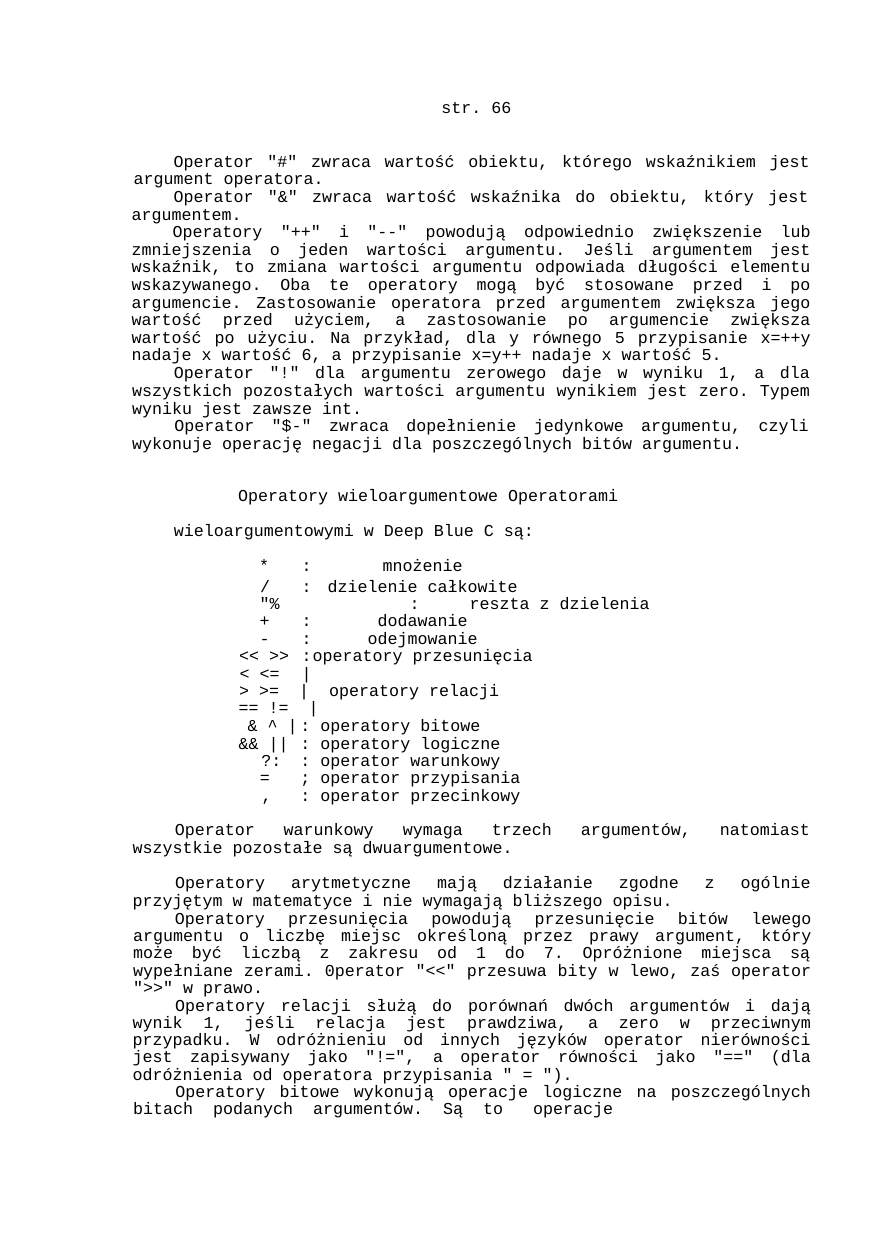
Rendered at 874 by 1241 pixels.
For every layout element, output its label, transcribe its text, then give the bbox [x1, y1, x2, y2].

text Operatory wieloargumentowe Operatorami wieloargumentowymi w Deep Blue C są: [174, 474, 691, 544]
text str. 66 [141, 100, 811, 119]
text < <= | [239, 665, 811, 683]
text Operator warunkowy wymaga trzech argumentów, natomiast wszystkie pozostałe są dwuargumentowe. [132, 821, 810, 857]
text Operatory relacji służą do porównań dwóch argumentów i dają wynik 1, jeśli relacja jest prawdziwa, a zero w przeciwnym przypadku. W odróżnieniu od innych języków operator nierówności jest zapisywany jako "!=", a operator równości jako "==" (dla odróżnienia od operatora przypisania " = "). [132, 997, 811, 1084]
text * : mnożenie [259, 544, 811, 578]
text Operator "#" zwraca wartość obiektu, którego wskaźnikiem jest argument operatora. [133, 153, 810, 188]
text Operator "$-" zwraca dopełnienie jedynkowe argumentu, czyli wykonuje operację negacji dla poszczególnych bitów argumentu. [132, 418, 808, 453]
text = ; operator przypisania [259, 770, 811, 787]
text Operatory "++" i "--" powodują odpowiednio zwiększenie lub zmniejszenia o jeden wartości argumentu. Jeśli argumentem jest wskaźnik, to zmiana wartości argumentu odpowiada długości elementu wskazywanego. Oba te operatory mogą być stosowane przed i po argumencie. Zastosowanie operatora przed argumentem zwiększa jego wartość przed użyciem, a zastosowanie po argumencie zwiększa wartość po użyciu. Na przykład, dla y równego 5 przypisanie x=++y nadaje x wartość 6, a przypisanie x=y++ nadaje x wartość 5. [131, 223, 810, 364]
text Operatory bitowe wykonują operacje logiczne na poszczególnych bitach podanych argumentów. Są to operacje [133, 1084, 811, 1118]
text "% : reszta z dzielenia [259, 596, 811, 613]
text > >= | operatory relacji [239, 683, 811, 700]
text ?: : operator warunkowy [261, 753, 811, 770]
text << >> : operatory przesunięcia [239, 648, 811, 665]
text , : operator przecinkowy [261, 787, 811, 804]
text == != | [238, 700, 811, 717]
text Operator "!" dla argumentu zerowego daje w wyniku 1, a dla wszystkich pozostałych wartości argumentu wynikiem jest zero. Typem wyniku jest zawsze int. [132, 365, 810, 418]
text - : odejmowanie [259, 630, 811, 648]
text & ^ | : operatory bitowe [237, 718, 811, 735]
text Operator "&" zwraca wartość wskaźnika do obiektu, który jest argumentem. [131, 188, 809, 223]
text && || : operatory logiczne [238, 735, 811, 753]
text / : dzielenie całkowite [260, 578, 811, 596]
text Operatory przesunięcia powodują przesunięcie bitów lewego argumentu o liczbę miejsc określoną przez prawy argument, który może być liczbą z zakresu od 1 do 7. Opróżnione miejsca są wypełniane zerami. 0perator "<<" przesuwa bity w lewo, zaś operator ">>" w prawo. [133, 910, 811, 997]
text + : dodawanie [259, 613, 811, 630]
text Operatory arytmetyczne mają działanie zgodne z ogólnie przyjętym w matematyce i nie wymagają bliższego opisu. [132, 875, 811, 910]
